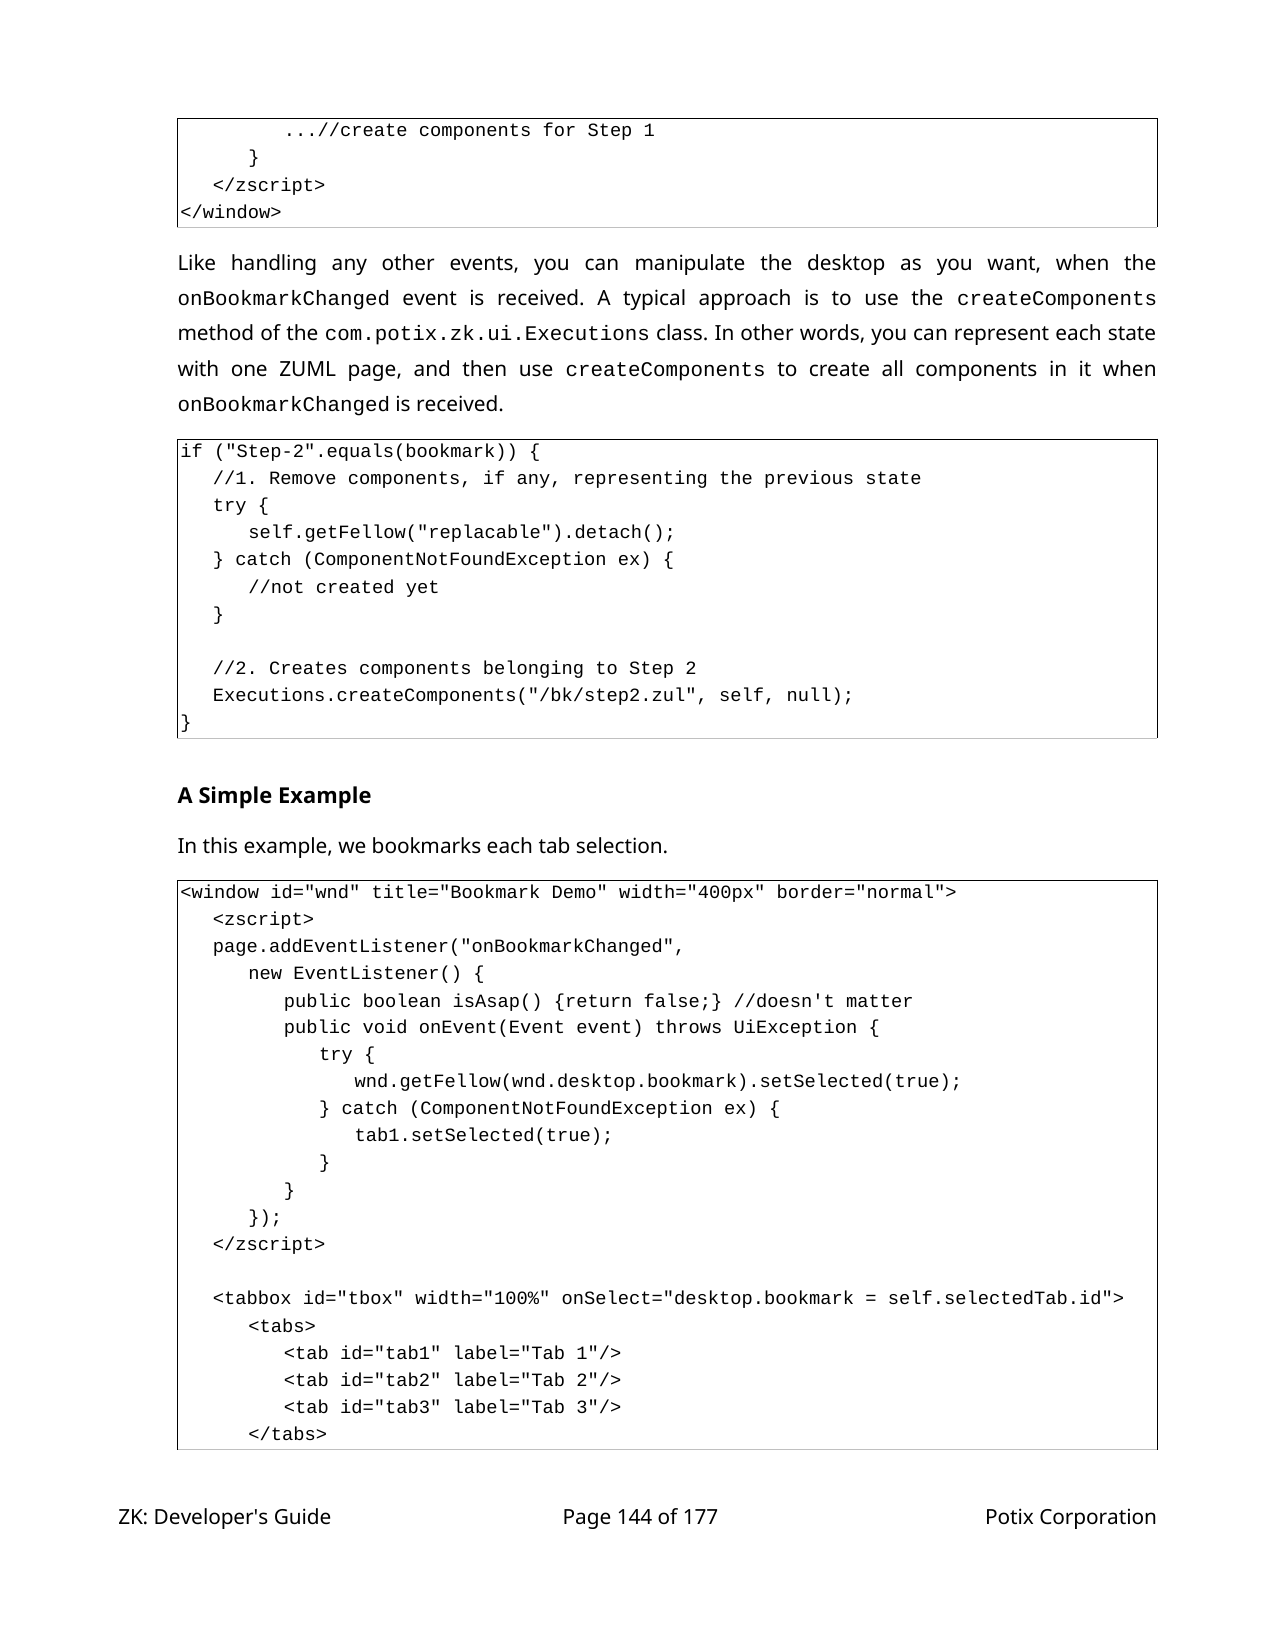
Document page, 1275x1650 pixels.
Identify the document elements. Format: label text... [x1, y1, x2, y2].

text } [178, 145, 1157, 169]
text } [178, 602, 1157, 626]
text //2. Creates components belonging to Step 2 [178, 656, 1157, 680]
text <tab id="tab2" label="Tab 2"/> [178, 1368, 1157, 1392]
text wnd.getFellow(wnd.desktop.bookmark).setSelected(true); [178, 1069, 1157, 1093]
text try { [178, 493, 1157, 517]
text } [178, 1177, 1157, 1202]
text } [178, 710, 1157, 738]
text //1. Remove components, if any, representing the previous state [178, 466, 1157, 490]
text }); [178, 1205, 1157, 1229]
text In this example, we bookmarks each tab selection. [177, 831, 1157, 859]
text </tabs> [178, 1422, 1157, 1449]
text } [178, 1150, 1157, 1174]
text tab1.setSelected(true); [178, 1123, 1157, 1147]
text </window> [178, 200, 1157, 227]
text } catch (ComponentNotFoundException ex) { [178, 1096, 1157, 1120]
text self.getFellow("replacable").detach(); [178, 520, 1157, 544]
text <tab id="tab1" label="Tab 1"/> [178, 1341, 1157, 1365]
text public boolean isAsap() {return false;} //doesn't matter public void onEvent(Event event) throws UiException { try { [178, 988, 1157, 1066]
text </zscript> [178, 1232, 1157, 1256]
text Like handling any other events, you can manipulate the desktop as you want, when the onBookmarkChanged event is received. A typical approach is to use the createComponents method of the com.potix.zk.ui.Executions class. In other words, you can represent each state with one ZUML page, and then use createComponents to create all components in it when onBookmarkChanged is received. [177, 248, 1157, 418]
text page.addEventListener("onBookmarkChanged", [178, 934, 1157, 958]
text <zscript> [178, 907, 1157, 931]
text } catch (ComponentNotFoundException ex) { [178, 547, 1157, 572]
text <tabbox id="tbox" width="100%" onSelect="desktop.bookmark = self.selectedTab.id"> [178, 1286, 1157, 1311]
text //not created yet [178, 574, 1157, 599]
text new EventListener() { [178, 961, 1157, 986]
text <tabs> [178, 1313, 1157, 1338]
text <window id="wnd" title="Bookmark Demo" width="400px" border="normal"> [178, 881, 1157, 904]
text </zscript> [178, 172, 1157, 197]
text <tab id="tab3" label="Tab 3"/> [178, 1395, 1157, 1419]
text Executions.createComponents("/bk/step2.zul", self, null); [178, 683, 1157, 707]
text if ("Step-2".equals(bookmark)) { [178, 440, 1157, 463]
subtitle A Simple Example [177, 780, 1157, 810]
text ...//create components for Step 1 [178, 119, 1157, 142]
